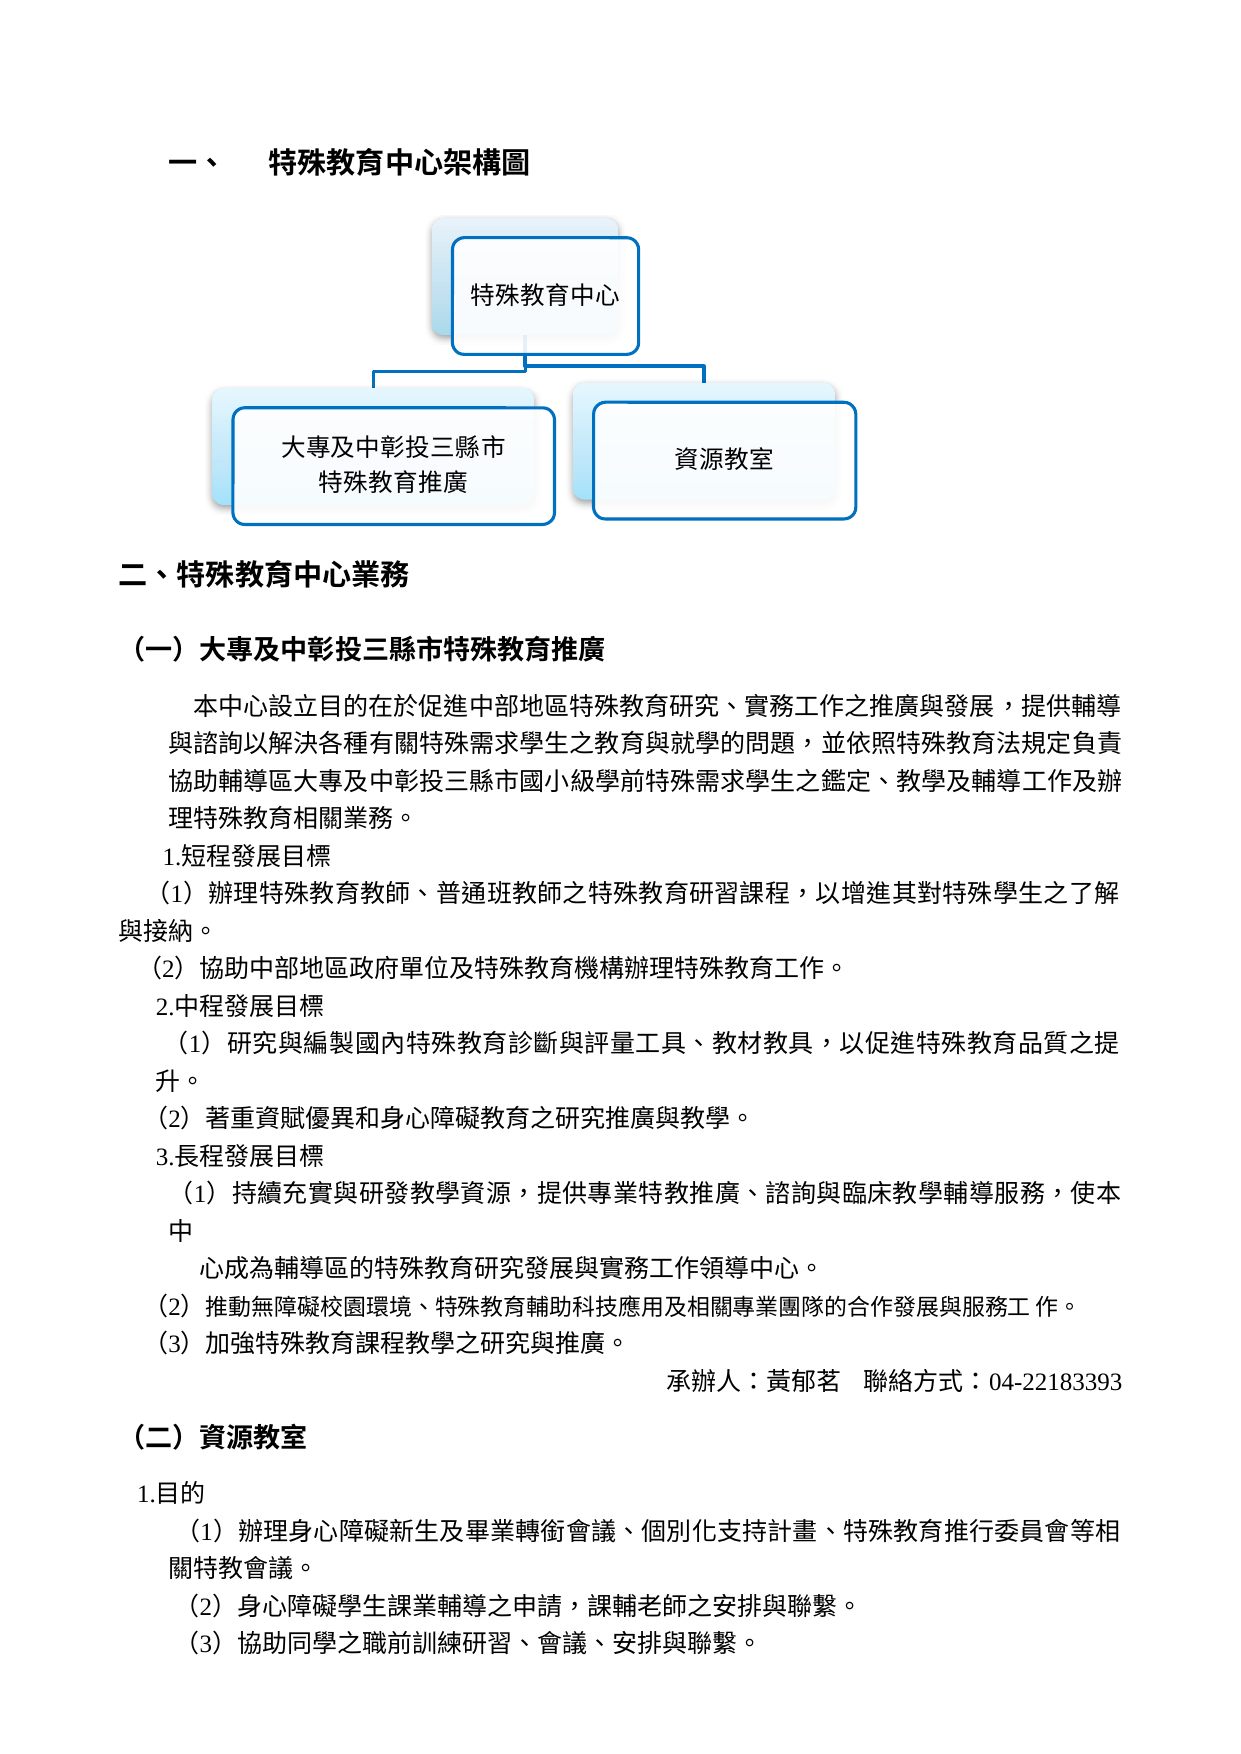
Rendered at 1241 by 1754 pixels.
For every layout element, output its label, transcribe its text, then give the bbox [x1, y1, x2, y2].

list 2.中程發展目標 [156, 985, 1122, 1023]
text （3）協助同學之職前訓練研習、會議、安排與聯繫。 [168, 1623, 1122, 1660]
text （1）辦理身心障礙新生及畢業轉銜會議、個別化支持計畫、特殊教育推行委員會等相關特教會議。 [168, 1510, 1122, 1585]
list 本中心設立目的在於促進中部地區特殊教育研究、實務工作之推廣與發展，提供輔導與諮詢以解決各種有關特殊需求學生之教育與就學的問題，並依照特殊教育法規定負責協助輔導區大專及中彰投三縣市國小級學前特殊需求學生之鑑定、教學及輔導工作及辦理特殊教育相關業務。 [168, 685, 1122, 835]
list （1）持續充實與研發教學資源，提供專業特教推廣、諮詢與臨床教學輔導服務，使本中 [168, 1173, 1122, 1248]
list 3.長程發展目標 [156, 1135, 1122, 1173]
text （一）大專及中彰投三縣市特殊教育推廣 [118, 610, 1122, 685]
text （2）身心障礙學生課業輔導之申請，課輔老師之安排與聯繫。 [168, 1585, 1122, 1623]
list 心成為輔導區的特殊教育研究發展與實務工作領導中心。 [168, 1248, 1122, 1285]
text （2）著重資賦優異和身心障礙教育之研究推廣與教學。 [118, 1098, 1122, 1135]
text 承辦人：黃郁茗 聯絡方式：04-22183393 [118, 1360, 1122, 1398]
text 二、特殊教育中心業務 [118, 535, 1122, 610]
text （2）推動無障礙校園環境、特殊教育輔助科技應用及相關專業團隊的合作發展與服務工 作。 [118, 1285, 1122, 1323]
list 1.短程發展目標 [162, 835, 1122, 873]
text （3）加強特殊教育課程教學之研究與推廣。 [118, 1323, 1122, 1360]
text （二）資源教室 [118, 1398, 1122, 1473]
list （1）研究與編製國內特殊教育診斷與評量工具、教材教具，以促進特殊教育品質之提升。 [156, 1023, 1122, 1098]
text （1）辦理特殊教育教師、普通班教師之特殊教育研習課程，以增進其對特殊學生之了解與接納。 [118, 873, 1122, 948]
list 特殊教育中心架構圖 [168, 123, 1122, 198]
text （2）協助中部地區政府單位及特殊教育機構辦理特殊教育工作。 [118, 948, 1122, 985]
text 1.目的 [118, 1473, 1122, 1510]
